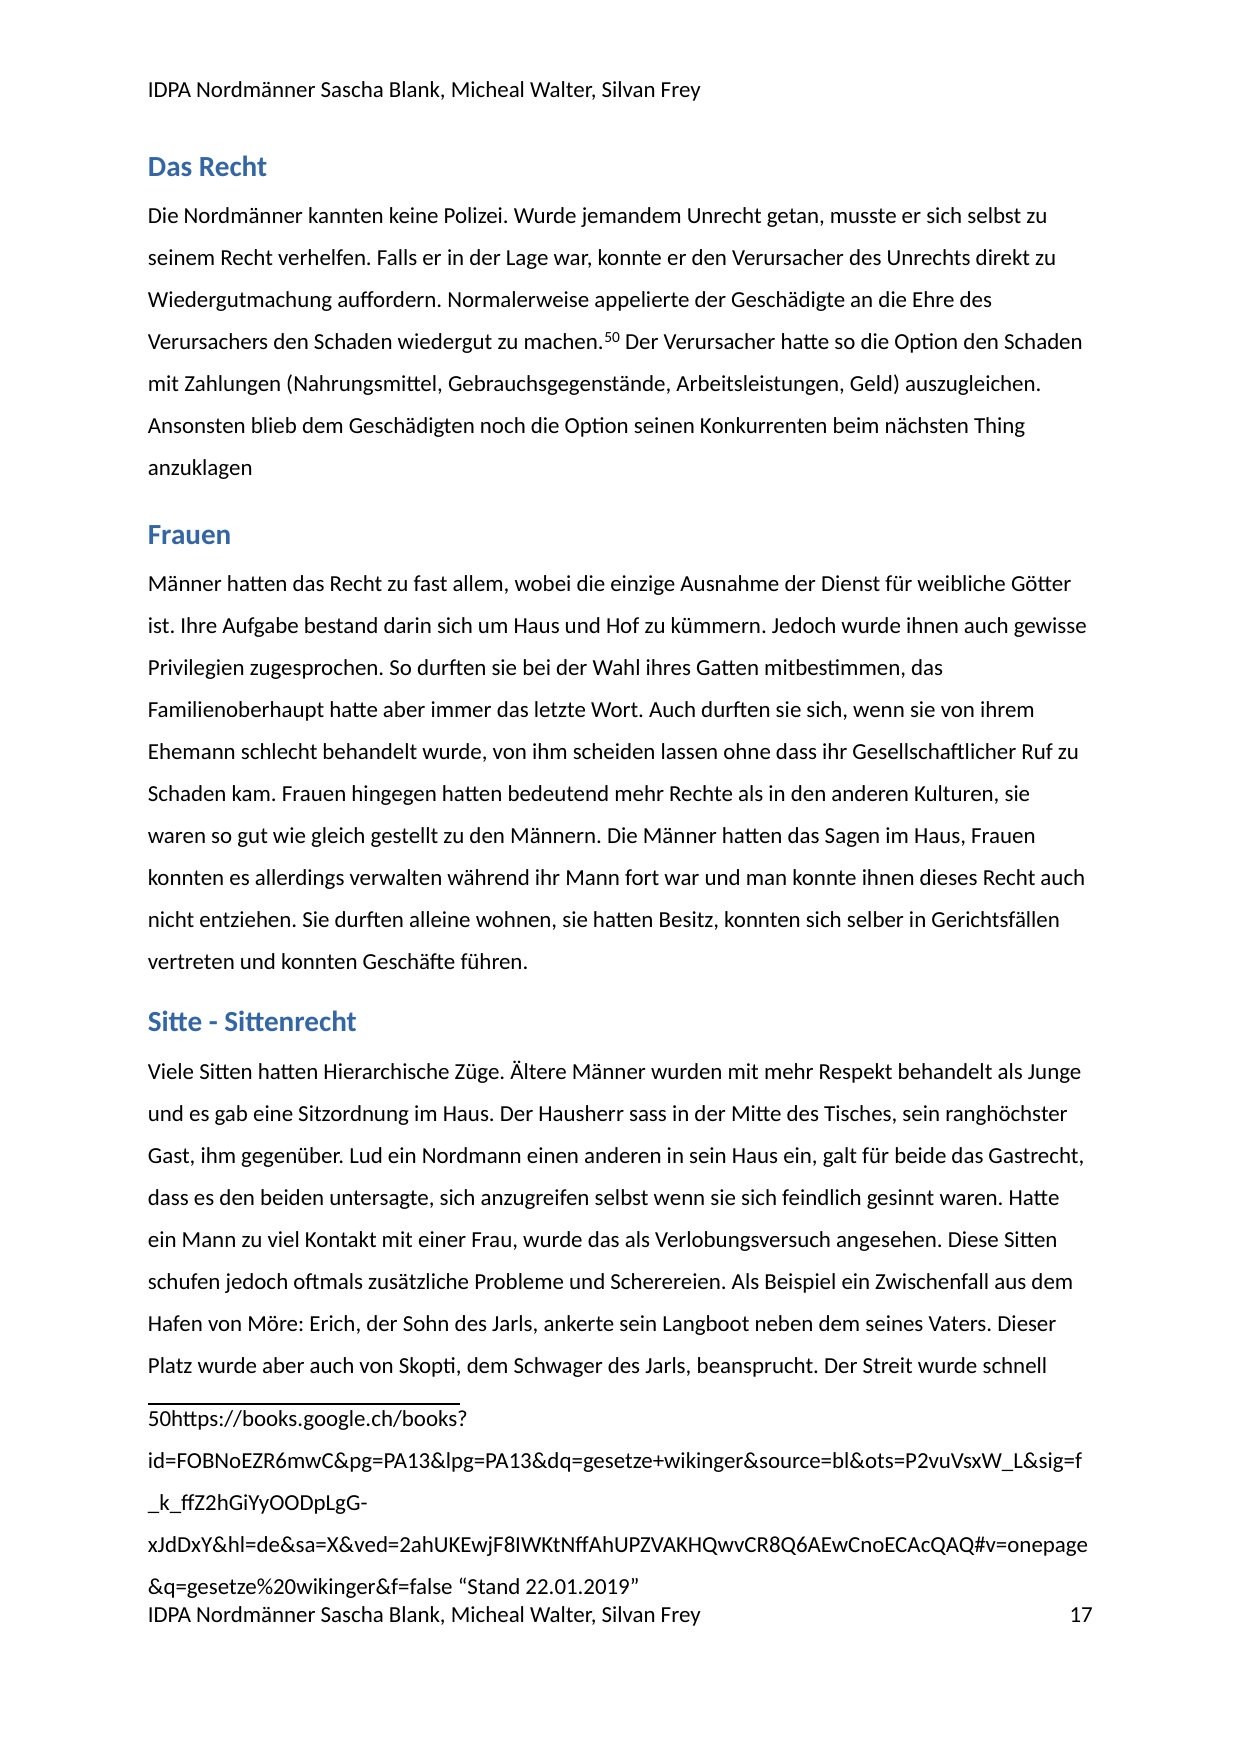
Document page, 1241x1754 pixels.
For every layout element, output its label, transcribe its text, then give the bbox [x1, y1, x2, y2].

text Männer hatten das Recht zu fast allem, wobei die einzige Ausnahme der Dienst für weibliche Götter ist. Ihre Aufgabe bestand darin sich um Haus und Hof zu kümmern. Jedoch wurde ihnen auch gewisse Privilegien zugesprochen. So durften sie bei der Wahl ihres Gatten mitbestimmen, das Familienoberhaupt hatte aber immer das letzte Wort. Auch durften sie sich, wenn sie von ihrem Ehemann schlecht behandelt wurde, von ihm scheiden lassen ohne dass ihr Gesellschaftlicher Ruf zu Schaden kam. Frauen hingegen hatten bedeutend mehr Rechte als in den anderen Kulturen, sie waren so gut wie gleich gestellt zu den Männern. Die Männer hatten das Sagen im Haus, Frauen konnten es allerdings verwalten während ihr Mann fort war und man konnte ihnen dieses Recht auch nicht entziehen. Sie durften alleine wohnen, sie hatten Besitz, konnten sich selber in Gerichtsfällen vertreten und konnten Geschäfte führen. [148, 569, 1093, 975]
text Viele Sitten hatten Hierarchische Züge. Ältere Männer wurden mit mehr Respekt behandelt als Junge und es gab eine Sitzordnung im Haus. Der Hausherr sass in der Mitte des Tisches, sein ranghöchster Gast, ihm gegenüber. Lud ein Nordmann einen anderen in sein Haus ein, galt für beide das Gastrecht, dass es den beiden untersagte, sich anzugreifen selbst wenn sie sich feindlich gesinnt waren. Hatte ein Mann zu viel Kontakt mit einer Frau, wurde das als Verlobungsversuch angesehen. Diese Sitten schufen jedoch oftmals zusätzliche Probleme und Scherereien. Als Beispiel ein Zwischenfall aus dem Hafen von Möre: Erich, der Sohn des Jarls, ankerte sein Langboot neben dem seines Vaters. Dieser Platz wurde aber auch von Skopti, dem Schwager des Jarls, beansprucht. Der Streit wurde schnell [148, 1057, 1093, 1379]
subtitle Frauen [148, 516, 1093, 551]
text https://books.google.ch/books?id=FOBNoEZR6mwC&pg=PA13&lpg=PA13&dq=gesetze+wikinger&source=bl&ots=P2vuVsxW_L&sig=f_k_ffZ2hGiYyOODpLgG-xJdDxY&hl=de&sa=X&ved=2ahUKEwjF8IWKtNffAhUPZVAKHQwvCR8Q6AEwCnoECAcQAQ#v=onepage&q=gesetze%20wikinger&f=false “Stand 22.01.2019” [148, 1404, 1093, 1600]
text Die Nordmänner kannten keine Polizei. Wurde jemandem Unrecht getan, musste er sich selbst zu seinem Recht verhelfen. Falls er in der Lage war, konnte er den Verursacher des Unrechts direkt zu Wiedergutmachung auffordern. Normalerweise appelierte der Geschädigte an die Ehre des Verursachers den Schaden wiedergut zu machen. Der Verursacher hatte so die Option den Schaden mit Zahlungen (Nahrungsmittel, Gebrauchsgegenstände, Arbeitsleistungen, Geld) auszugleichen. Ansonsten blieb dem Geschädigten noch die Option seinen Konkurrenten beim nächsten Thing anzuklagen [148, 201, 1093, 481]
subtitle Das Recht [148, 148, 1093, 183]
subtitle Sitte - Sittenrecht [148, 1003, 1093, 1039]
